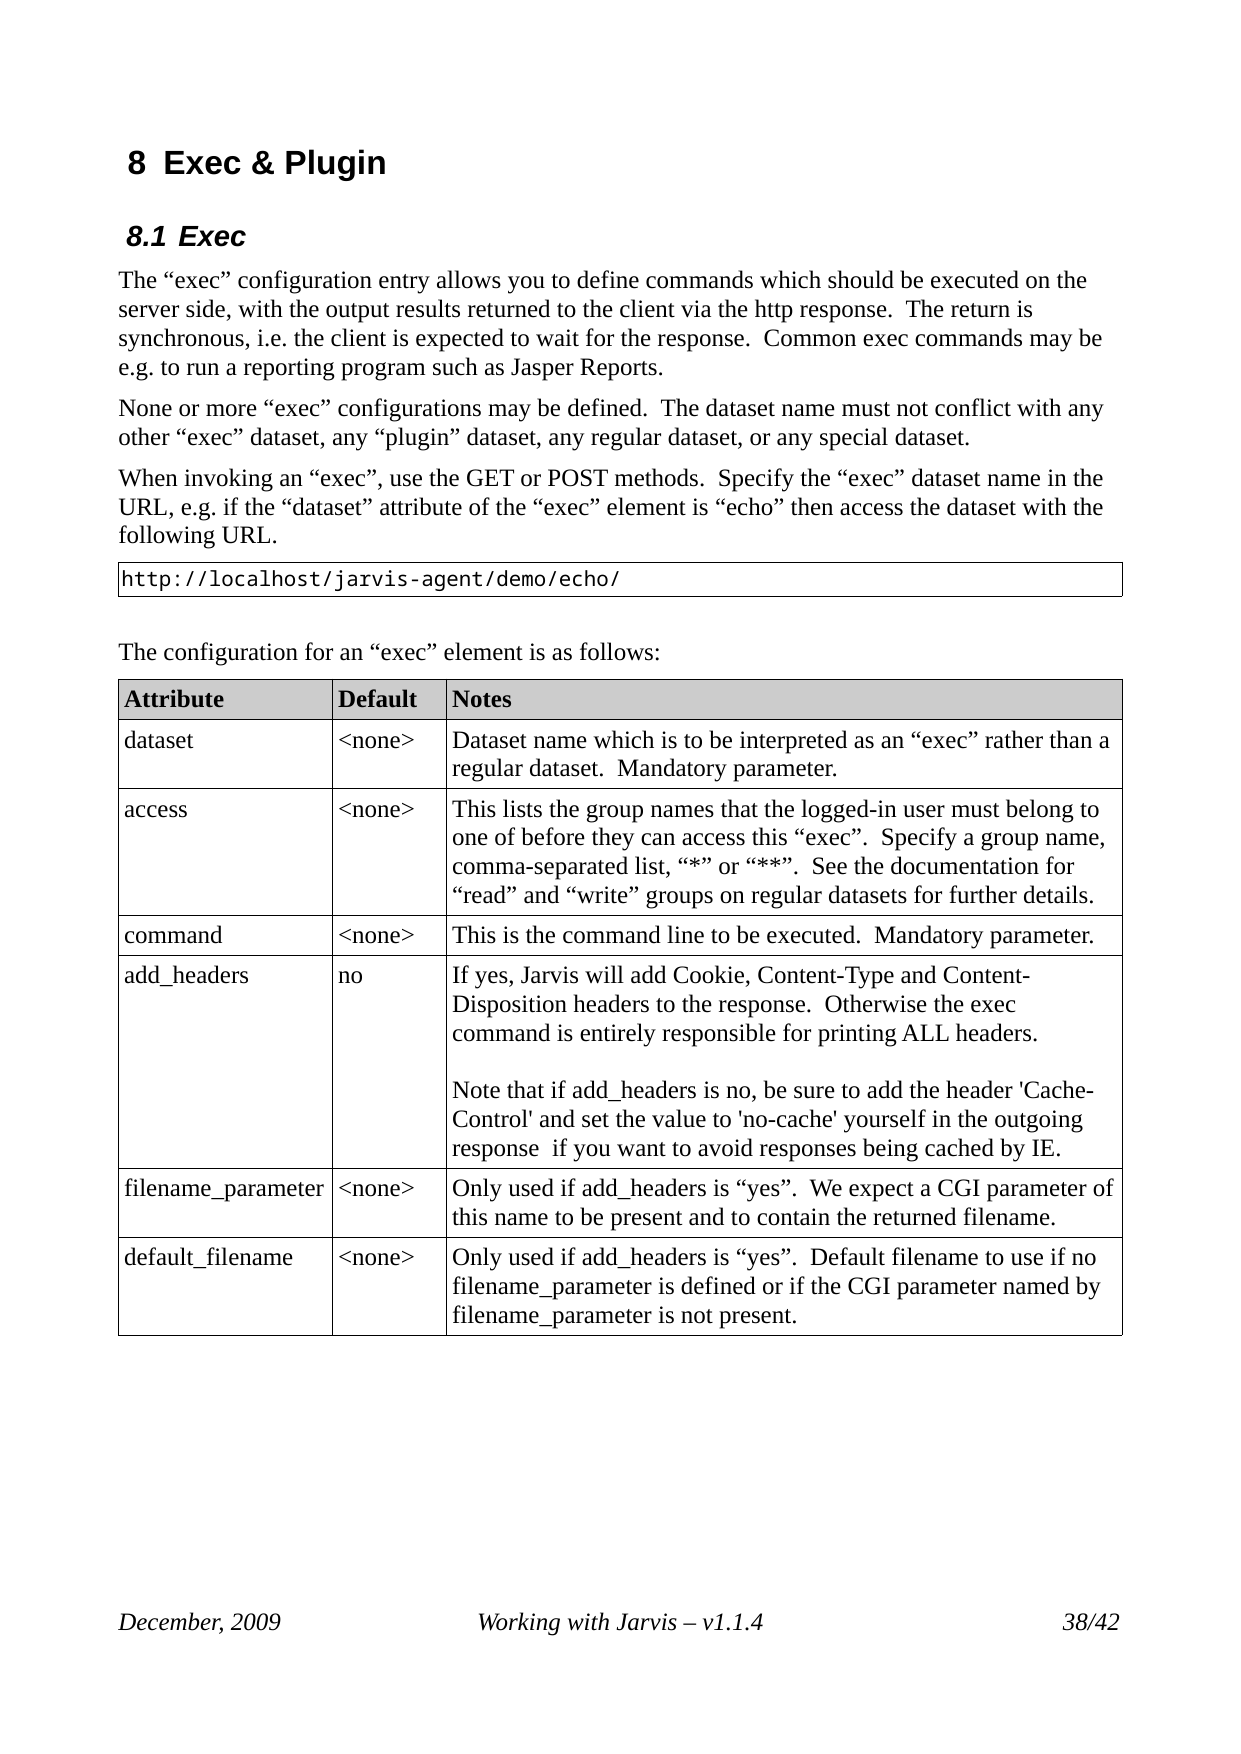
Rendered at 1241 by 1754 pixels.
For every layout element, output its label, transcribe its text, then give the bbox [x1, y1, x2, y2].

table_cell <none> [333, 1238, 446, 1334]
text The configuration for an “exec” element is as follows: [118, 637, 1122, 666]
table_cell filename_parameter [119, 1169, 332, 1237]
subtitle Exec [118, 219, 1122, 253]
table_cell If yes, Jarvis will add Cookie, Content-Type and Content-Disposition headers to the response. Otherwise the exec command is entirely responsible for printing ALL headers. Note that if add_headers is no, be sure to add the header 'Cache-Control' and set the value to 'no-cache' yourself in the outgoing response if you want to avoid responses being cached by IE. [447, 956, 1122, 1168]
table_cell add_headers [119, 956, 332, 1168]
table_cell This lists the group names that the logged-in user must belong to one of before they can access this “exec”. Specify a group name, comma-separated list, “*” or “**”. See the documentation for “read” and “write” groups on regular datasets for further details. [447, 789, 1122, 914]
table_cell access [119, 789, 332, 914]
table_cell Only used if add_headers is “yes”. Default filename to use if no filename_parameter is defined or if the CGI parameter named by filename_parameter is not present. [447, 1238, 1122, 1334]
text The “exec” configuration entry allows you to define commands which should be executed on the server side, with the output results returned to the client via the http response. The return is synchronous, i.e. the client is expected to wait for the response. Common exec commands may be e.g. to run a reporting program such as Jasper Reports. [118, 265, 1122, 380]
table_cell dataset [119, 720, 332, 788]
subtitle Exec & Plugin [118, 143, 1122, 182]
table_header Notes [447, 680, 1122, 719]
text http://localhost/jarvis-agent/demo/echo/ [119, 563, 1122, 596]
table_header Attribute [119, 680, 332, 719]
text When invoking an “exec”, use the GET or POST methods. Specify the “exec” dataset name in the URL, e.g. if the “dataset” attribute of the “exec” element is “echo” then access the dataset with the following URL. [118, 463, 1122, 549]
table_cell default_filename [119, 1238, 332, 1334]
table_cell <none> [333, 1169, 446, 1237]
table_cell command [119, 916, 332, 955]
text None or more “exec” configurations may be defined. The dataset name must not conflict with any other “exec” dataset, any “plugin” dataset, any regular dataset, or any special dataset. [118, 393, 1122, 450]
table_cell Only used if add_headers is “yes”. We expect a CGI parameter of this name to be present and to contain the returned filename. [447, 1169, 1122, 1237]
table_cell <none> [333, 720, 446, 788]
table_cell <none> [333, 916, 446, 955]
table_cell Dataset name which is to be interpreted as an “exec” rather than a regular dataset. Mandatory parameter. [447, 720, 1122, 788]
table_cell This is the command line to be executed. Mandatory parameter. [447, 916, 1122, 955]
table_cell no [333, 956, 446, 1168]
table_cell <none> [333, 789, 446, 914]
table_header Default [333, 680, 446, 719]
